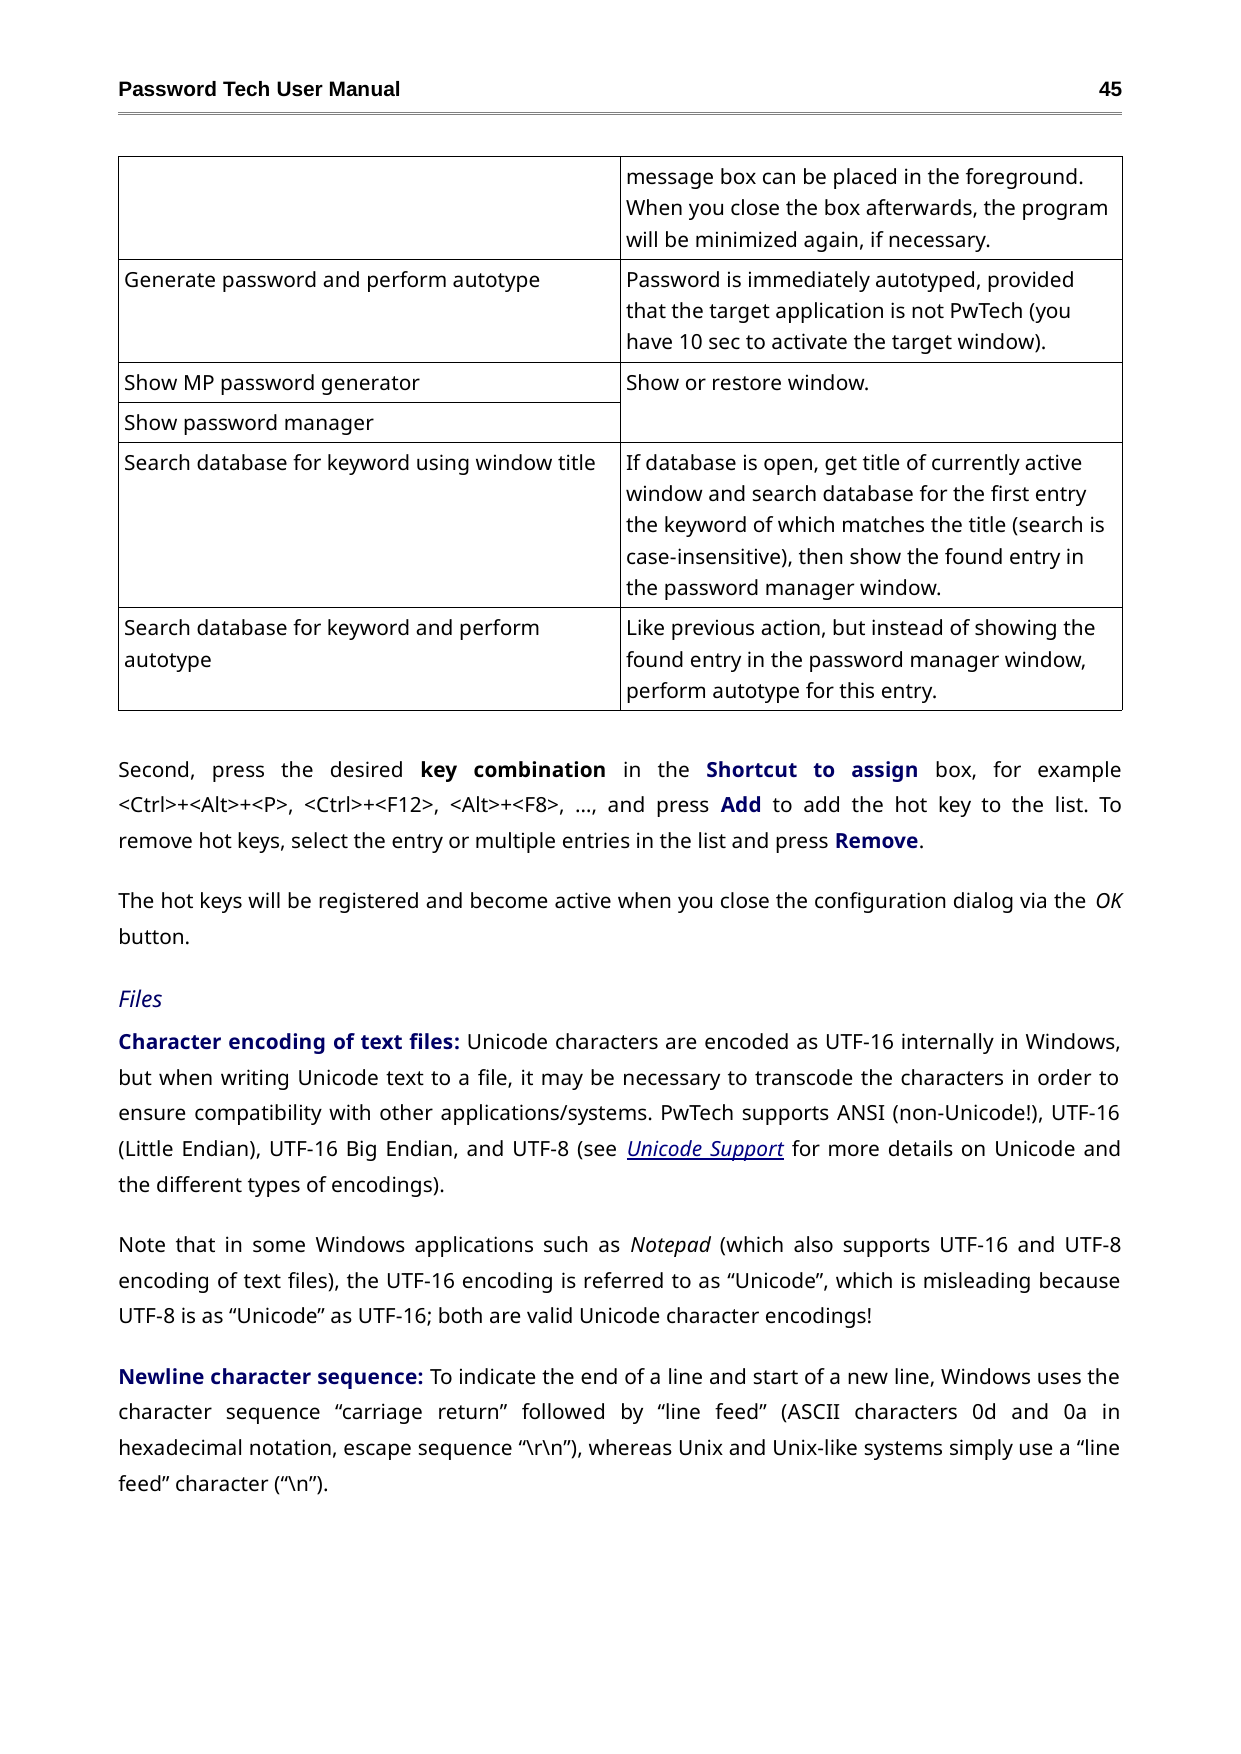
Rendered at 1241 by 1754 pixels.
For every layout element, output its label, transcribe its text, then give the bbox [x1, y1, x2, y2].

table_cell If database is open, get title of currently active window and search database for the first entry the keyword of which matches the title (search is case-insensitive), then show the found entry in the password manager window. [621, 443, 1122, 607]
table_cell Search database for keyword and perform autotype [119, 608, 620, 710]
table_cell Generate password and perform autotype [119, 260, 620, 362]
text The hot keys will be registered and become active when you close the configuration dialog via the OK button. [118, 886, 1122, 951]
text Character encoding of text files: Unicode characters are encoded as UTF-16 internally in Windows, but when writing Unicode text to a file, it may be necessary to transcode the characters in order to ensure compatibility with other applications/systems. PwTech supports ANSI (non-Unicode!), UTF-16 (Little Endian), UTF-16 Big Endian, and UTF-8 (see Unicode Support for more details on Unicode and the different types of encodings). [118, 1027, 1122, 1198]
table_cell Show or restore window. [621, 363, 1122, 442]
table_cell message box can be placed in the foreground. When you close the box afterwards, the program will be minimized again, if necessary. [621, 157, 1122, 259]
table_cell Search database for keyword using window title [119, 443, 620, 607]
table_cell Show MP password generator [119, 363, 620, 402]
table_cell [119, 157, 620, 259]
subtitle Files [118, 982, 1122, 1013]
table_cell Like previous action, but instead of showing the found entry in the password manager window, perform autotype for this entry. [621, 608, 1122, 710]
text Note that in some Windows applications such as Notepad (which also supports UTF-16 and UTF-8 encoding of text files), the UTF-16 encoding is referred to as “Unicode”, which is misleading because UTF-8 is as “Unicode” as UTF-16; both are valid Unicode character encodings! [118, 1230, 1122, 1330]
text Second, press the desired key combination in the Shortcut to assign box, for example <Ctrl>+<Alt>+<P>, <Ctrl>+<F12>, <Alt>+<F8>, …, and press Add to add the hot key to the list. To remove hot keys, select the entry or multiple entries in the list and press Remove. [118, 755, 1122, 854]
table_cell Password is immediately autotyped, provided that the target application is not PwTech (you have 10 sec to activate the target window). [621, 260, 1122, 362]
table_cell Show password manager [119, 403, 620, 442]
text Newline character sequence: To indicate the end of a line and start of a new line, Windows uses the character sequence “carriage return” followed by “line feed” (ASCII characters 0d and 0a in hexadecimal notation, escape sequence “\r\n”), whereas Unix and Unix-like systems simply use a “line feed” character (“\n”). [118, 1362, 1122, 1497]
